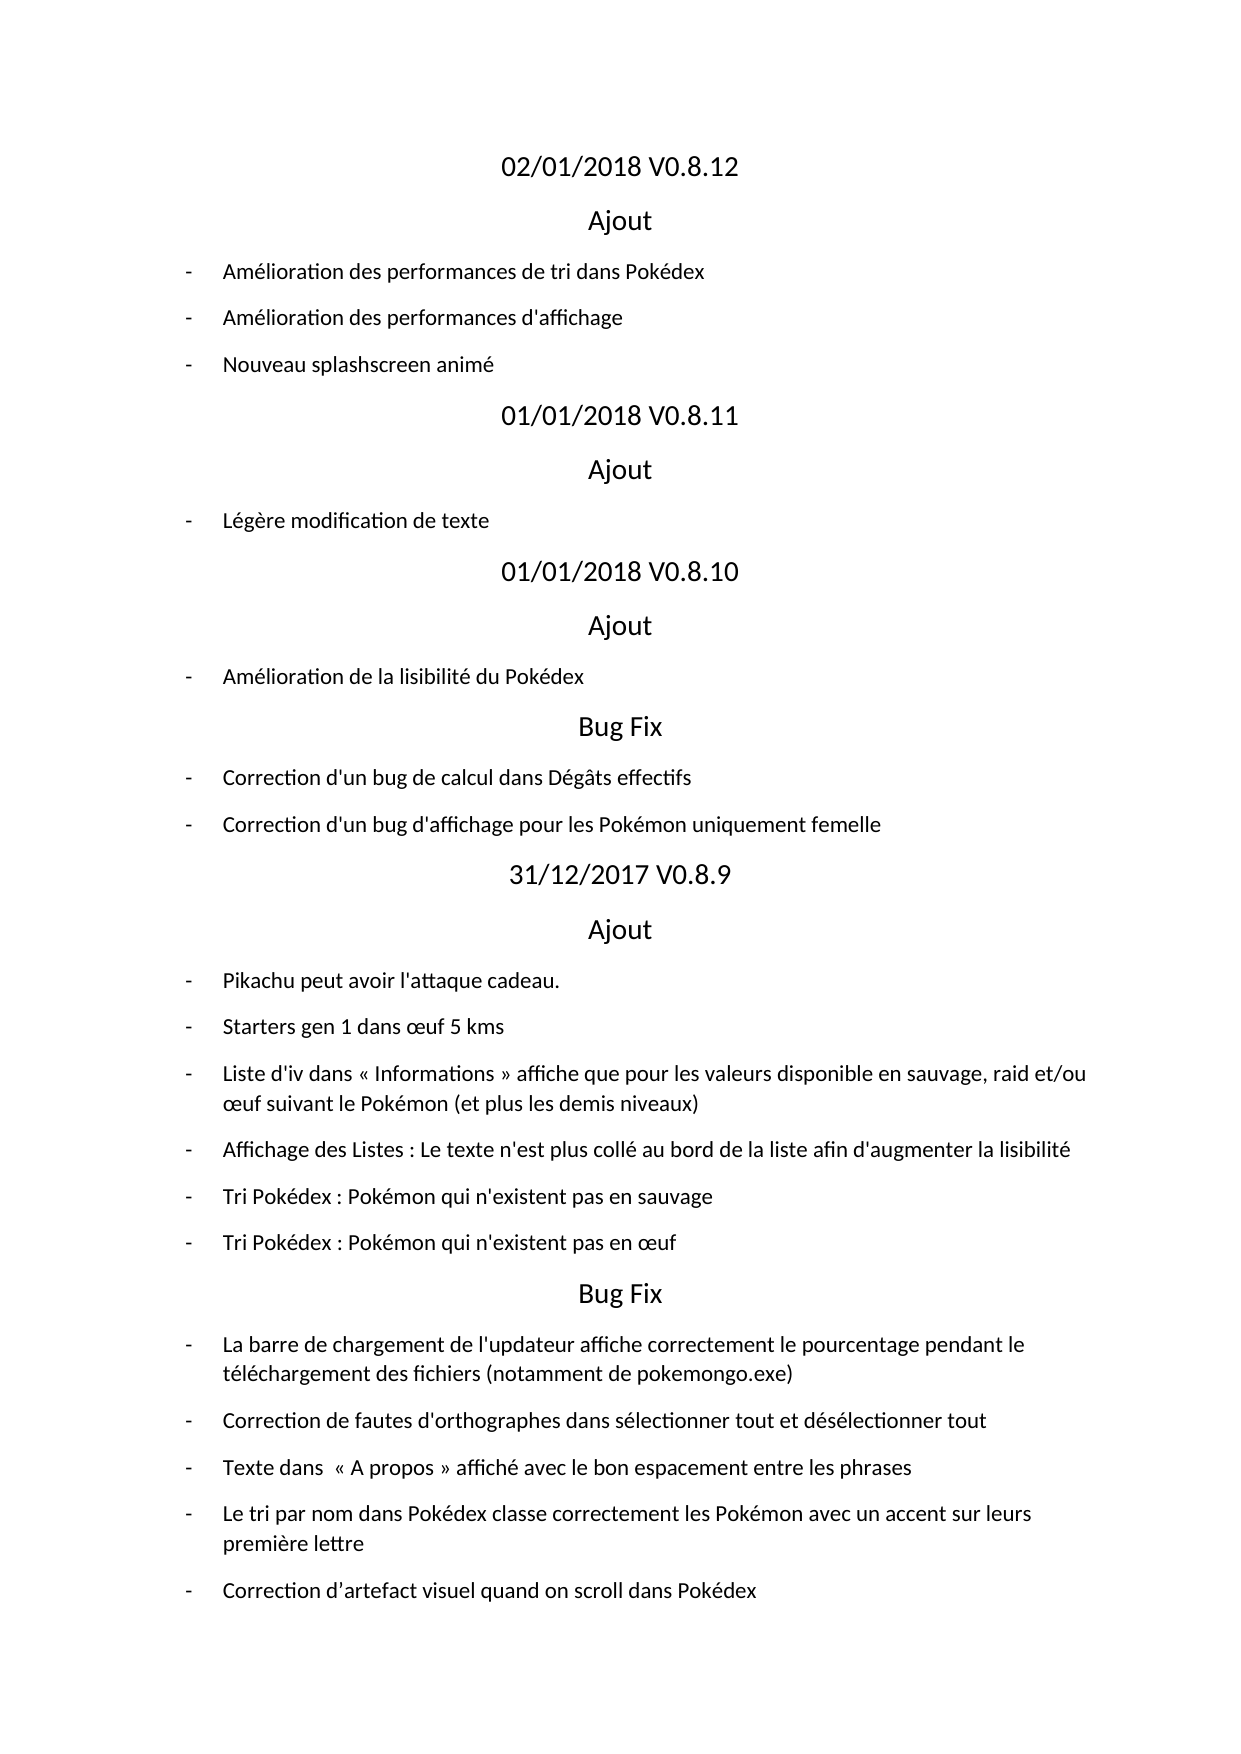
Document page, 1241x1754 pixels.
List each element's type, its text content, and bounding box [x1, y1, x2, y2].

list Affichage des Listes : Le texte n'est plus collé au bord de la liste afin d'augmenter la lisibilité [185, 1135, 1093, 1163]
list Correction d'un bug de calcul dans Dégâts effectifs [185, 763, 1093, 791]
text 02/01/2018 V0.8.12 [148, 148, 1093, 183]
list Tri Pokédex : Pokémon qui n'existent pas en sauvage [185, 1182, 1093, 1210]
list Bug Fix [148, 1275, 1093, 1311]
text 01/01/2018 V0.8.11 [148, 397, 1093, 432]
list Correction d’artefact visuel quand on scroll dans Pokédex [185, 1576, 1093, 1604]
list Légère modification de texte [185, 506, 1093, 534]
list Correction de fautes d'orthographes dans sélectionner tout et désélectionner tout [185, 1406, 1093, 1434]
list Amélioration des performances de tri dans Pokédex [185, 257, 1093, 285]
list Bug Fix [148, 708, 1093, 744]
text Ajout [148, 451, 1093, 487]
list Le tri par nom dans Pokédex classe correctement les Pokémon avec un accent sur leurs première lettre [185, 1499, 1093, 1557]
list Correction d'un bug d'affichage pour les Pokémon uniquement femelle [185, 810, 1093, 838]
list Amélioration des performances d'affichage [185, 303, 1093, 332]
list Liste d'iv dans « Informations » affiche que pour les valeurs disponible en sauvage, raid et/ou œuf suivant le Pokémon (et plus les demis niveaux) [185, 1059, 1093, 1117]
list Amélioration de la lisibilité du Pokédex [185, 662, 1093, 690]
list Starters gen 1 dans œuf 5 kms [185, 1012, 1093, 1040]
list Texte dans « A propos » affiché avec le bon espacement entre les phrases [185, 1453, 1093, 1481]
text 01/01/2018 V0.8.10 [148, 553, 1093, 588]
list Nouveau splashscreen animé [185, 350, 1093, 378]
list Pikachu peut avoir l'attaque cadeau. [185, 966, 1093, 994]
list Tri Pokédex : Pokémon qui n'existent pas en œuf [185, 1228, 1093, 1256]
text Ajout [148, 202, 1093, 238]
text Ajout [148, 911, 1093, 947]
text Ajout [148, 607, 1093, 643]
text 31/12/2017 V0.8.9 [148, 856, 1093, 892]
list La barre de chargement de l'updateur affiche correctement le pourcentage pendant le téléchargement des fichiers (notamment de pokemongo.exe) [185, 1330, 1093, 1388]
